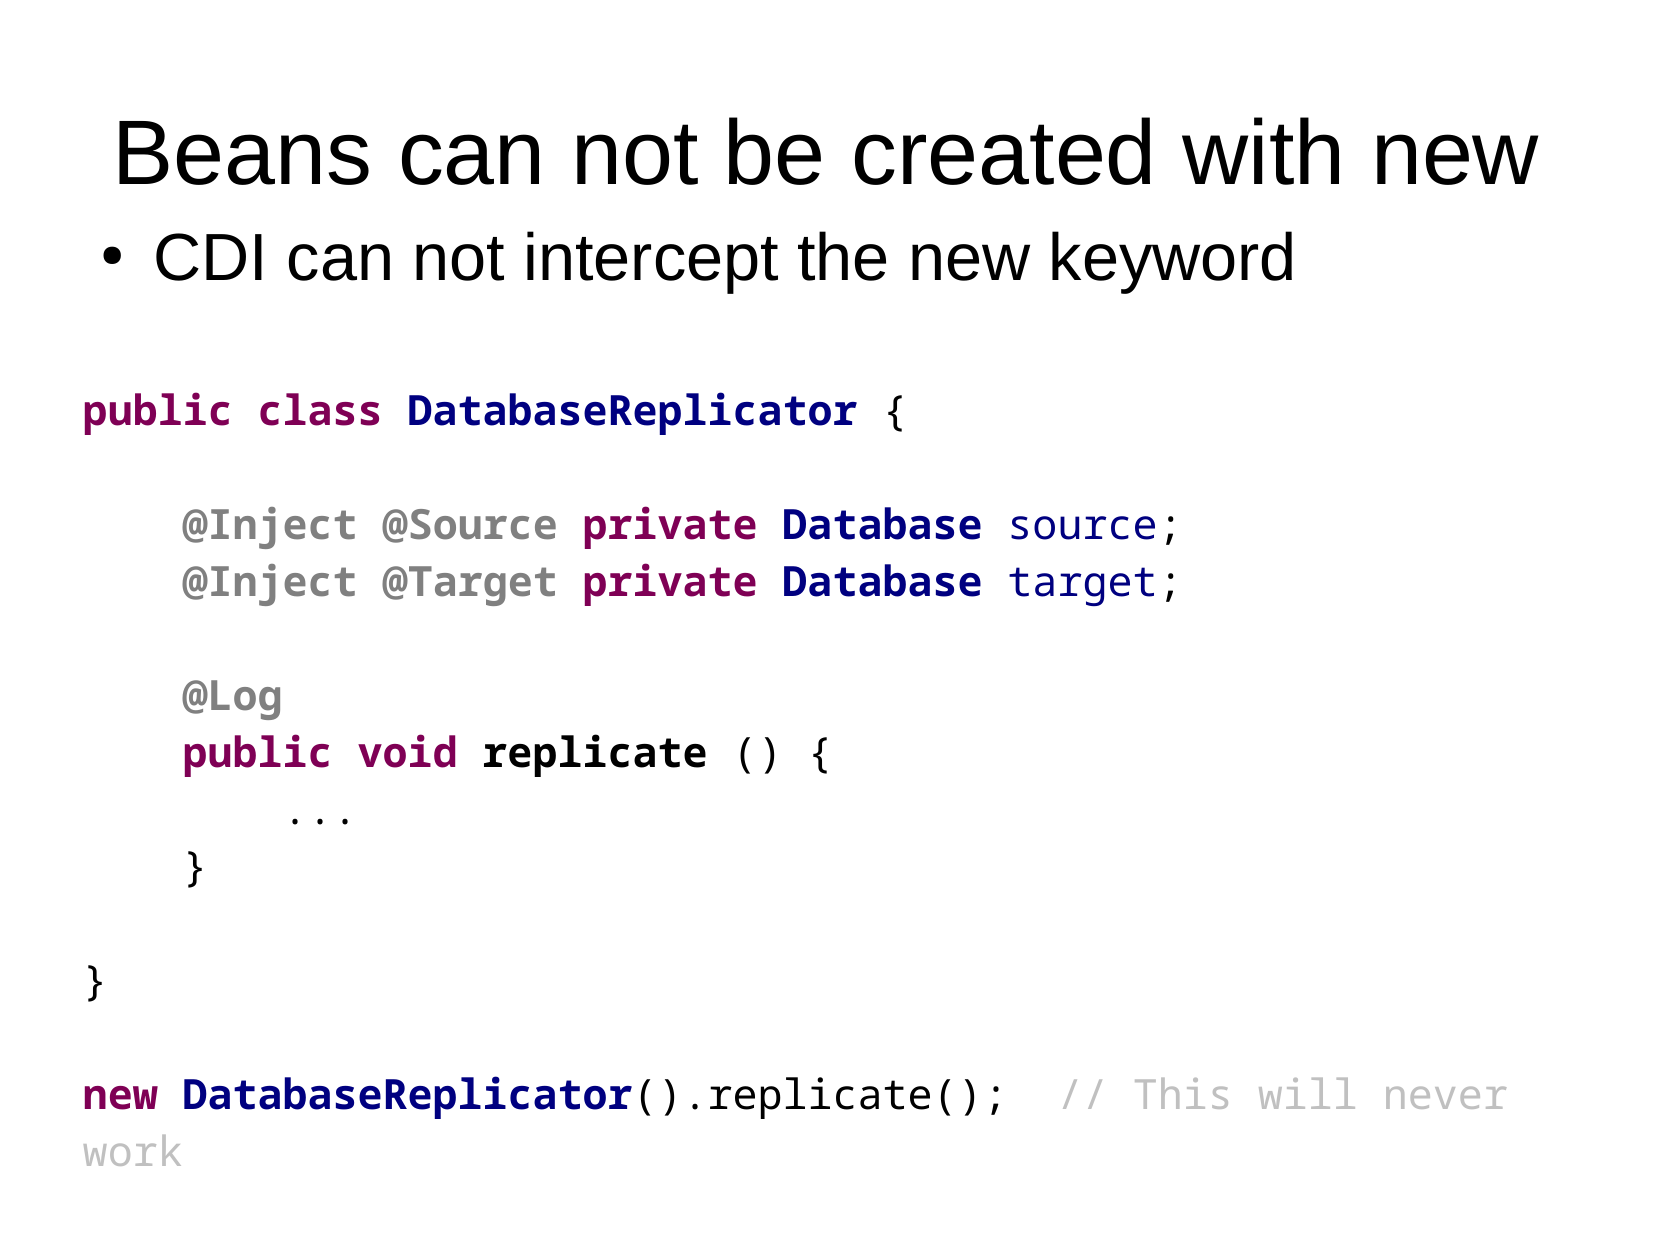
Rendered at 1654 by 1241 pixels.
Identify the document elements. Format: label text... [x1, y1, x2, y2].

list CDI can not intercept the new keyword public class DatabaseReplicator { @Inject @Source private Database source; @Inject @Target private Database target; @Log public void replicate () { ... } } new DatabaseReplicator().replicate(); // This will never work [82, 290, 1571, 1109]
title Beans can not be created with new [82, 49, 1571, 257]
